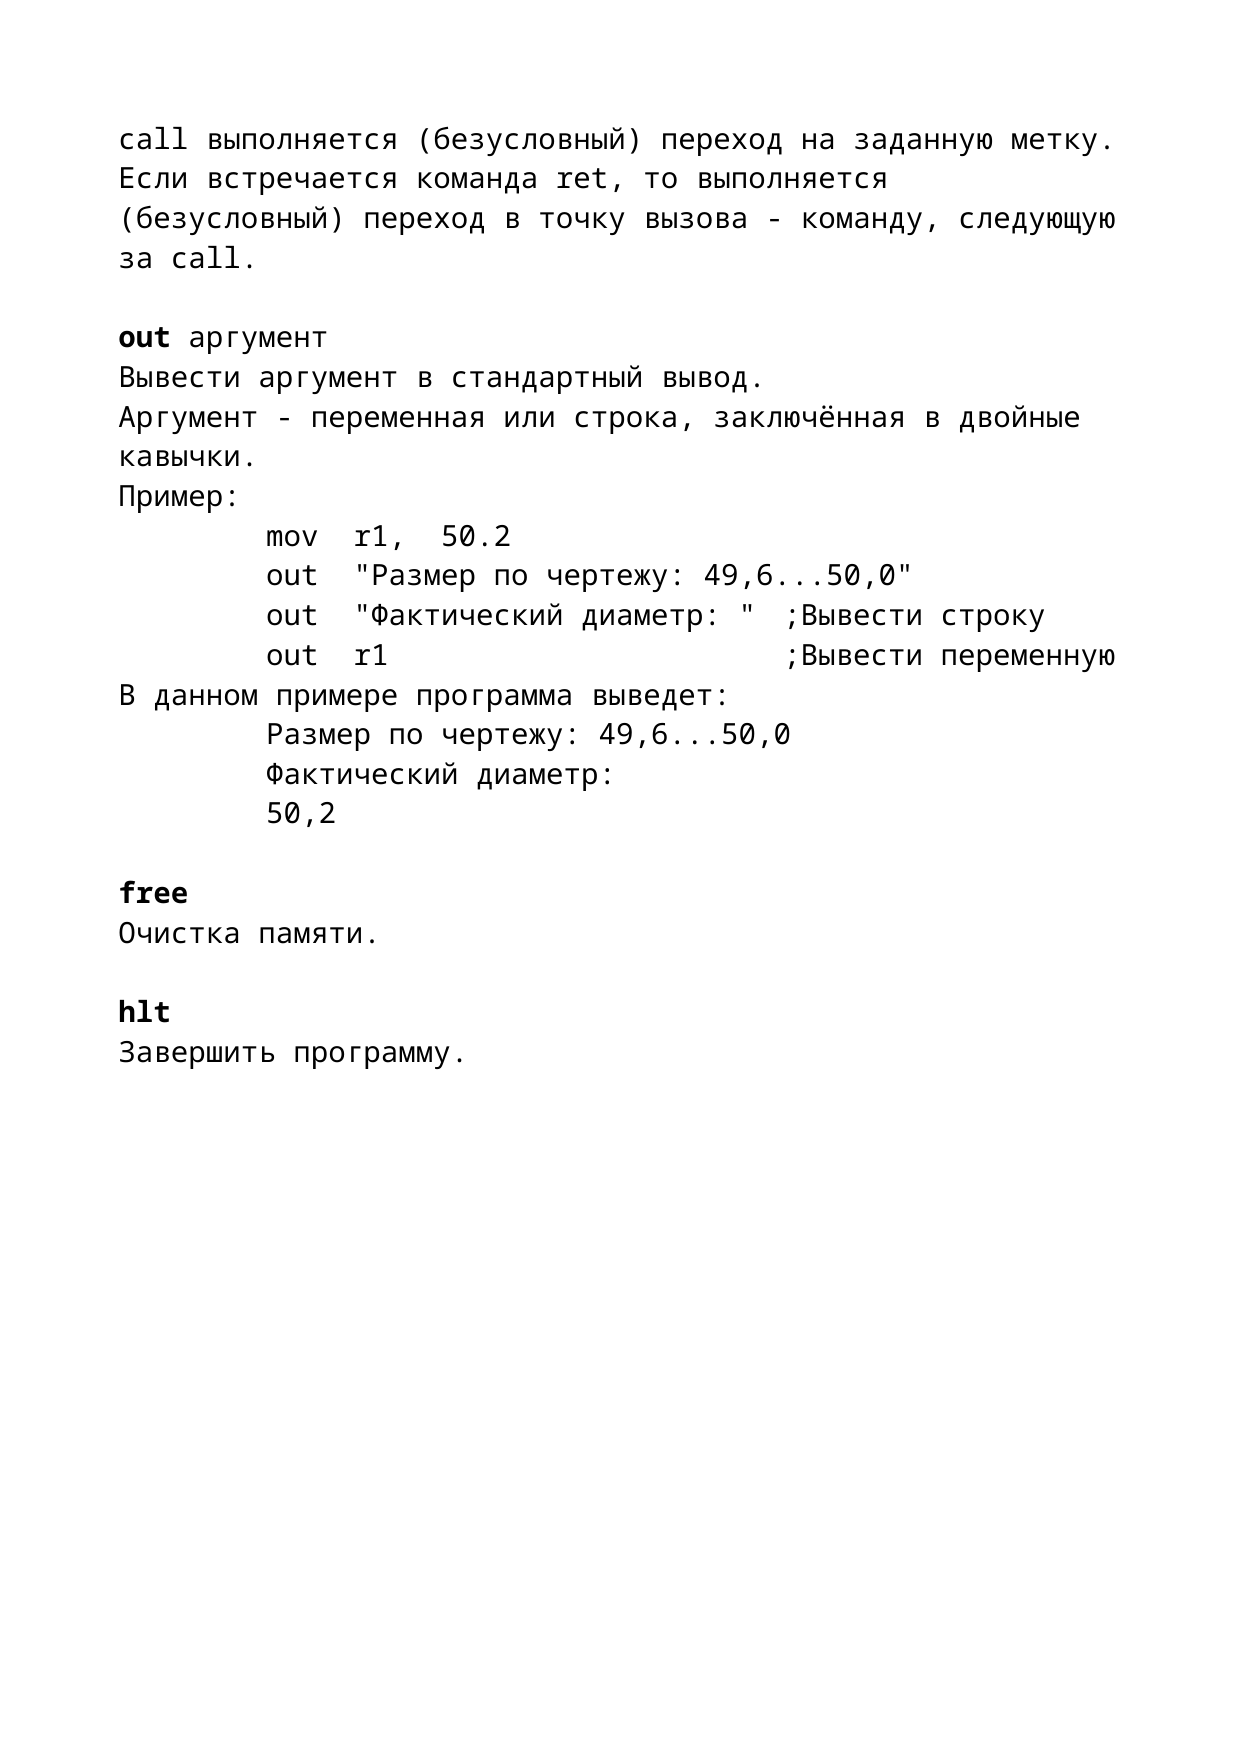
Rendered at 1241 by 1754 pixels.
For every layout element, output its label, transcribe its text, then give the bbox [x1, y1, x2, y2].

text out "Фактический диаметр: " ;Вывести строку [118, 594, 1122, 634]
text out r1 ;Вывести переменную [118, 634, 1122, 674]
text out "Размер по чертежу: 49,6...50,0" [118, 555, 1122, 594]
text Аргумент - переменная или строка, заключённая в двойные кавычки. [118, 396, 1122, 475]
text Фактический диаметр: [118, 753, 1122, 793]
text free [118, 872, 1122, 912]
text Завершить программу. [118, 1031, 1122, 1071]
text Вывести аргумент в стандартный вывод. [118, 356, 1122, 396]
text call выполняется (безусловный) переход на заданную метку. Если встречается команда ret, то выполняется (безусловный) переход в точку вызова - команду, следующую за call. [118, 118, 1122, 277]
text В данном примере программа выведет: [118, 674, 1122, 713]
text mov r1, 50.2 [118, 515, 1122, 555]
text Очистка памяти. [118, 912, 1122, 952]
text hlt [118, 991, 1122, 1031]
text 50,2 [118, 793, 1122, 832]
text Пример: [118, 475, 1122, 515]
text Размер по чертежу: 49,6...50,0 [118, 713, 1122, 753]
text out аргумент [118, 317, 1122, 356]
